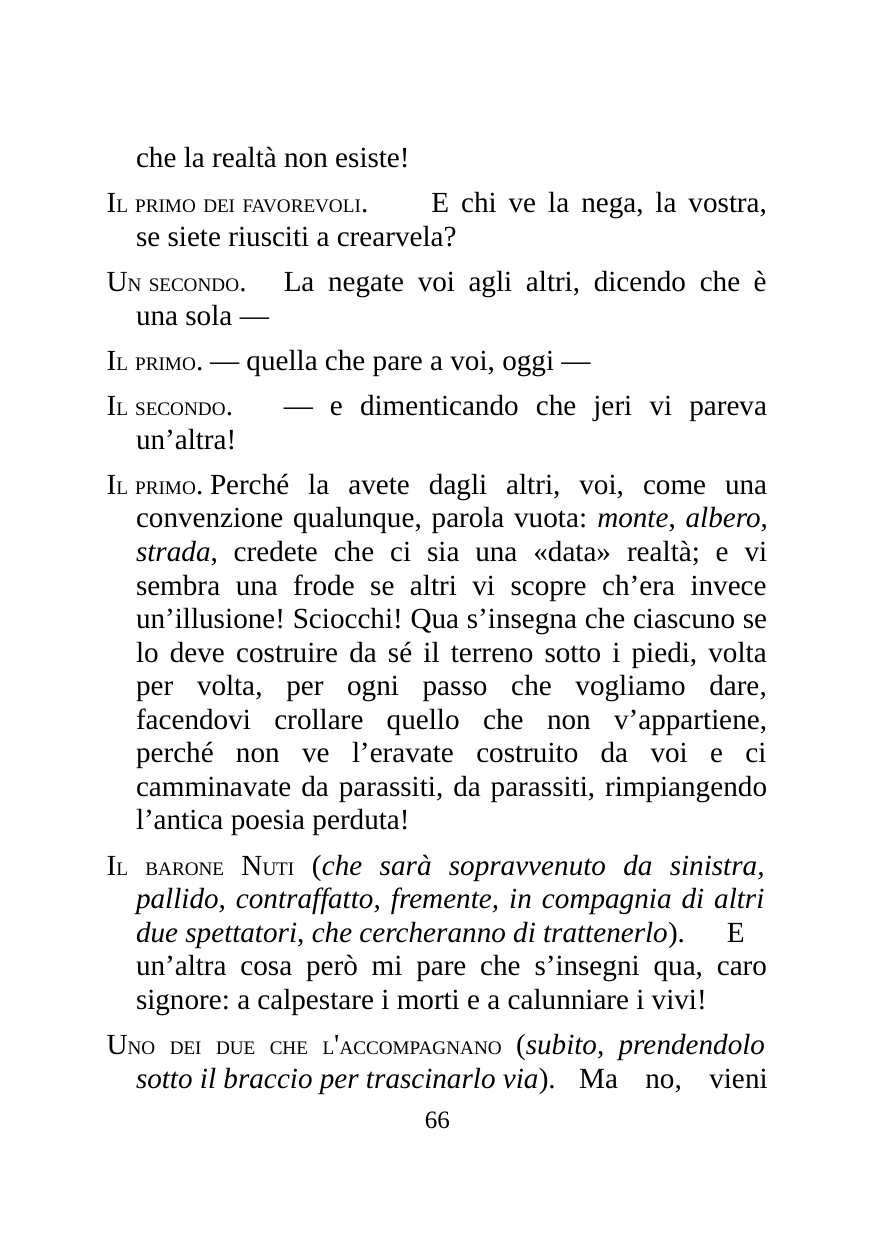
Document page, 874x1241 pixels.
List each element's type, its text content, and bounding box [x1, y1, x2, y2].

text Il primo dei favorevoli. E chi ve la nega, la vostra, se siete riusciti a crearvela? [106, 185, 768, 252]
text Il primo. — quella che pare a voi, oggi — [106, 343, 768, 376]
text che la realtà non esiste! [106, 140, 768, 173]
text Un secondo. La negate voi agli altri, dicendo che è una sola — [106, 264, 768, 331]
text Il secondo. — e dimenticando che jeri vi pareva un’altra! [106, 388, 768, 455]
text Il barone Nuti (che sarà sopravvenuto da sinistra, pallido, contraffatto, fremente, in compagnia di altri due spettatori, che cercheranno di trattenerlo). E un’altra cosa però mi pare che s’insegni qua, caro signore: a calpestare i morti e a calunniare i vivi! [106, 848, 768, 1016]
text Uno dei due che l'accompagnano (subito, prendendolo sotto il braccio per trascinarlo via). Ma no, vieni [106, 1027, 768, 1094]
text Il primo. Perché la avete dagli altri, voi, come una convenzione qualunque, parola vuota: monte, albero, strada, credete che ci sia una «data» realtà; e vi sembra una frode se altri vi scopre ch’era invece un’illusione! Sciocchi! Qua s’insegna che ciascuno se lo deve costruire da sé il terreno sotto i piedi, volta per volta, per ogni passo che vogliamo dare, facendovi crollare quello che non v’appartiene, perché non ve l’eravate costruito da voi e ci camminavate da parassiti, da parassiti, rimpiangendo l’antica poesia perduta! [106, 467, 768, 836]
